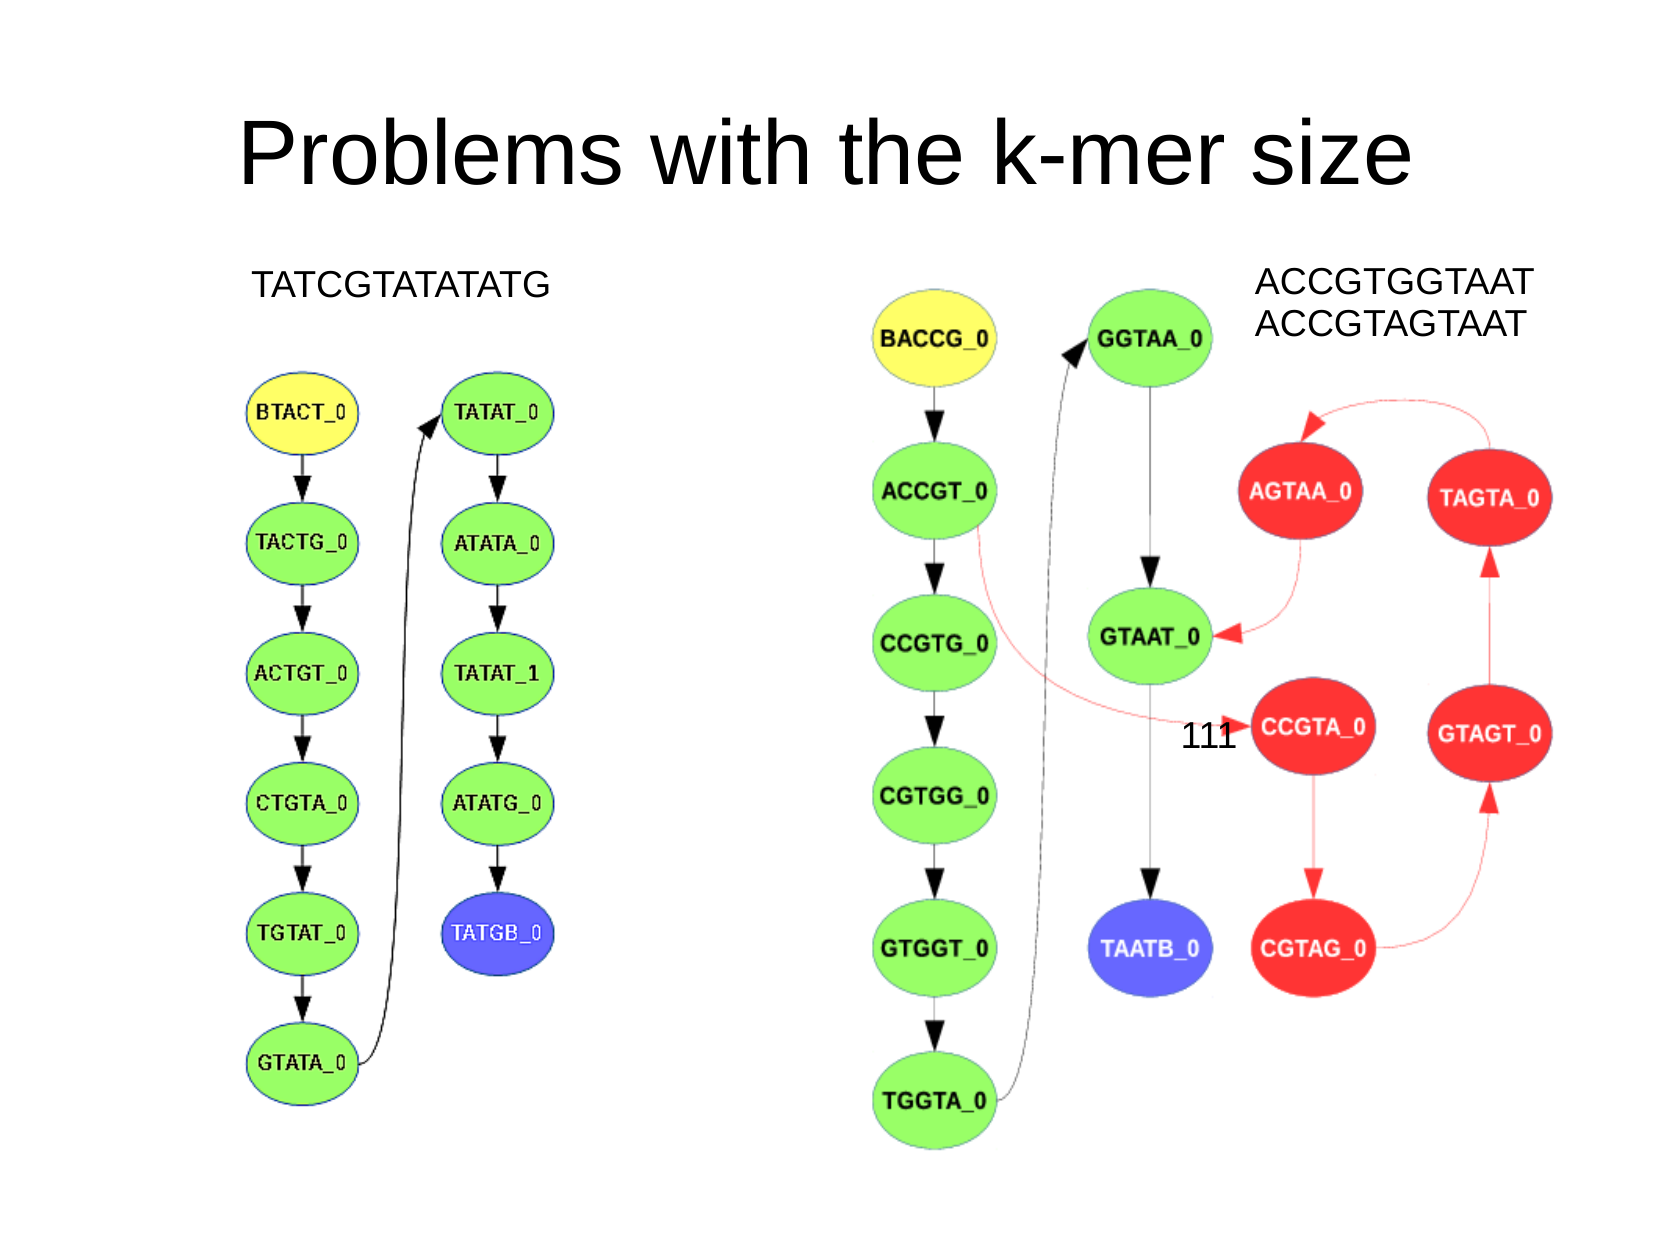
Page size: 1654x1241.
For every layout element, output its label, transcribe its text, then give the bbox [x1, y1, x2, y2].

text_box TATCGTATATATG [236, 256, 756, 314]
picture [201, 329, 575, 1136]
text_box ACCGTGGTAAT ACCGTAGTAAT [1240, 253, 1654, 353]
picture [857, 253, 1561, 1217]
title Problems with the k-mer size [82, 49, 1571, 257]
